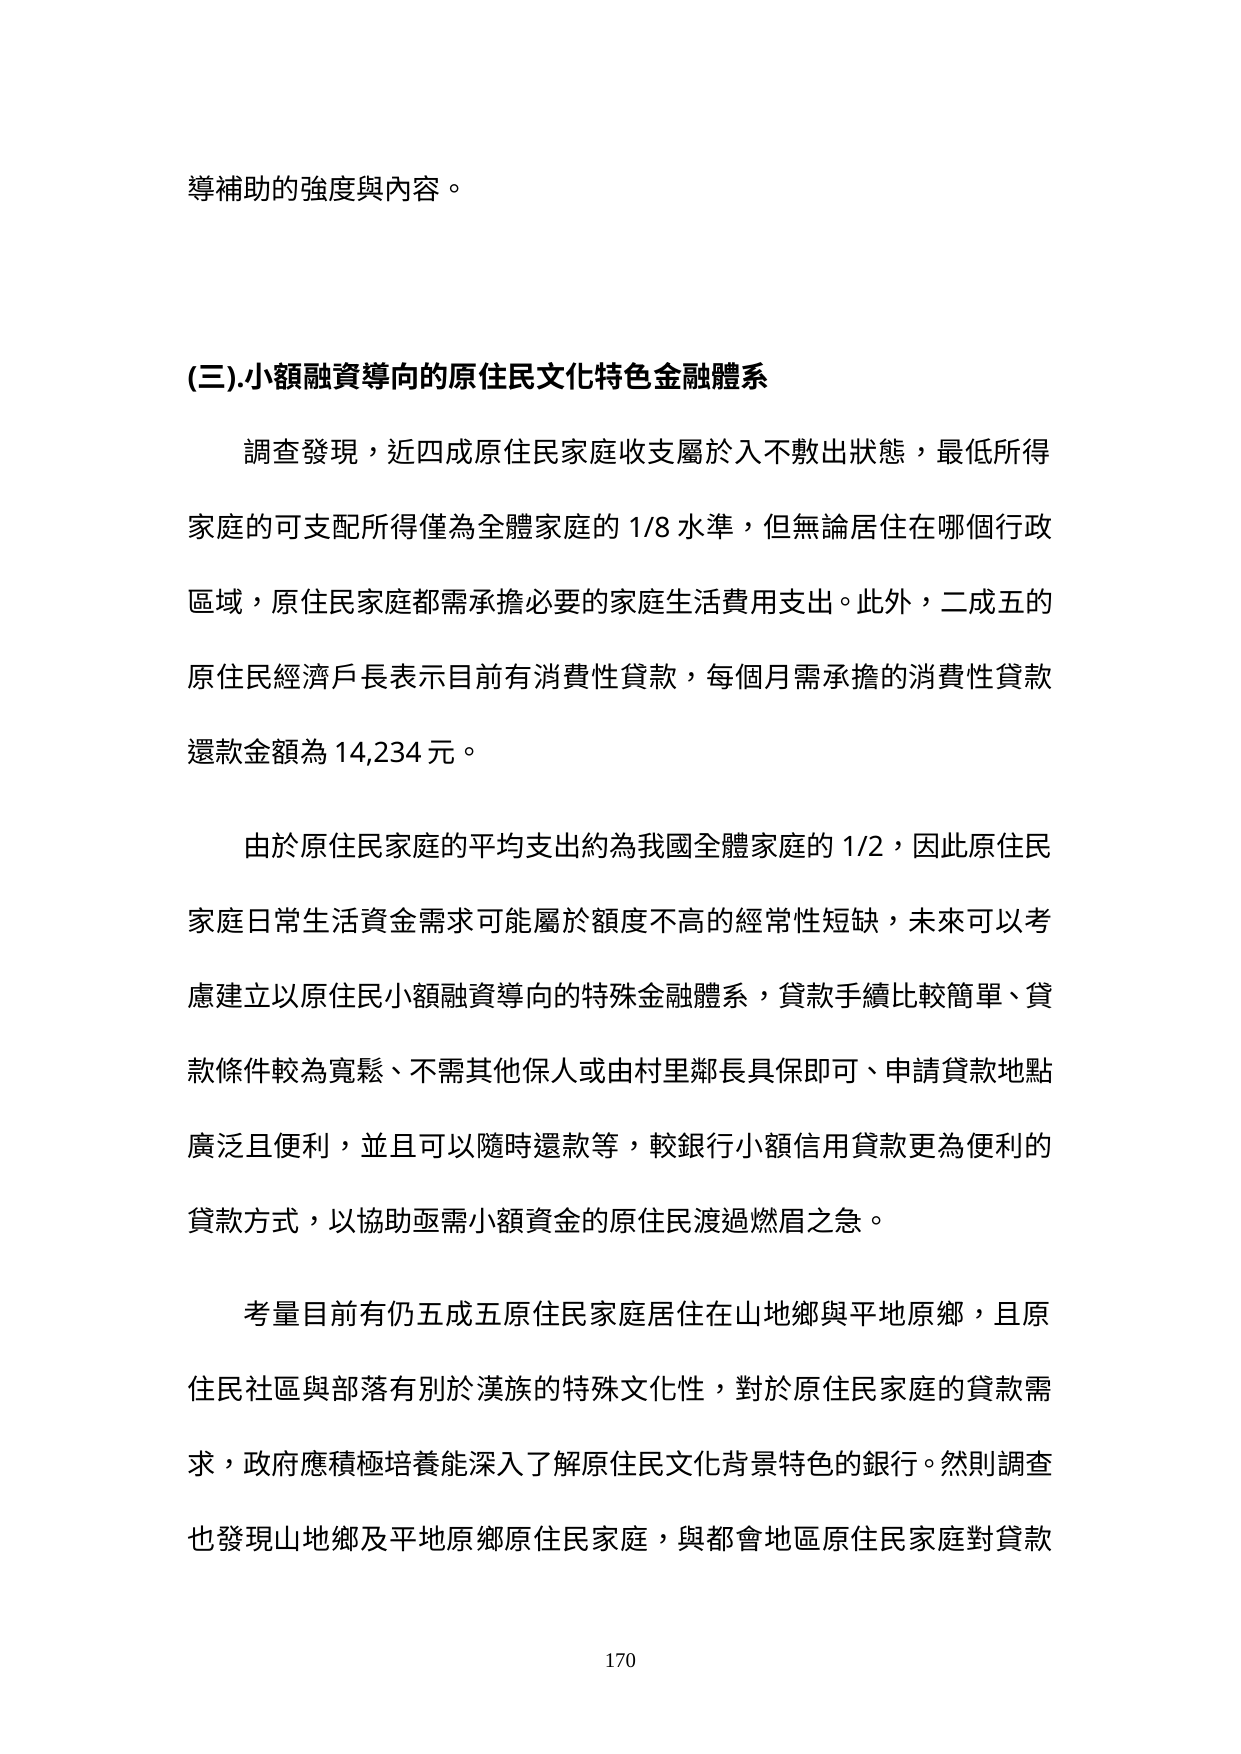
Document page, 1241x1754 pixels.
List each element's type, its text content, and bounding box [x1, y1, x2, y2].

text 考量目前有仍五成五原住民家庭居住在山地鄉與平地原鄉，且原住民社區與部落有別於漢族的特殊文化性，對於原住民家庭的貸款需求，政府應積極培養能深入了解原住民文化背景特色的銀行。然則調查也發現山地鄉及平地原鄉原住民家庭，與都會地區原住民家庭對貸款 [187, 1275, 1053, 1575]
text (三).小額融資導向的原住民文化特色金融體系 [187, 337, 1053, 412]
text 調查發現，近四成原住民家庭收支屬於入不敷出狀態，最低所得家庭的可支配所得僅為全體家庭的1/8水準，但無論居住在哪個行政區域，原住民家庭都需承擔必要的家庭生活費用支出。此外，二成五的原住民經濟戶長表示目前有消費性貸款，每個月需承擔的消費性貸款還款金額為14,234元。 [187, 412, 1053, 787]
text 導補助的強度與內容。 [187, 150, 1053, 225]
text 由於原住民家庭的平均支出約為我國全體家庭的1/2，因此原住民家庭日常生活資金需求可能屬於額度不高的經常性短缺，未來可以考慮建立以原住民小額融資導向的特殊金融體系，貸款手續比較簡單、貸款條件較為寬鬆、不需其他保人或由村里鄰長具保即可、申請貸款地點廣泛且便利，並且可以隨時還款等，較銀行小額信用貸款更為便利的貸款方式，以協助亟需小額資金的原住民渡過燃眉之急。 [187, 806, 1053, 1256]
